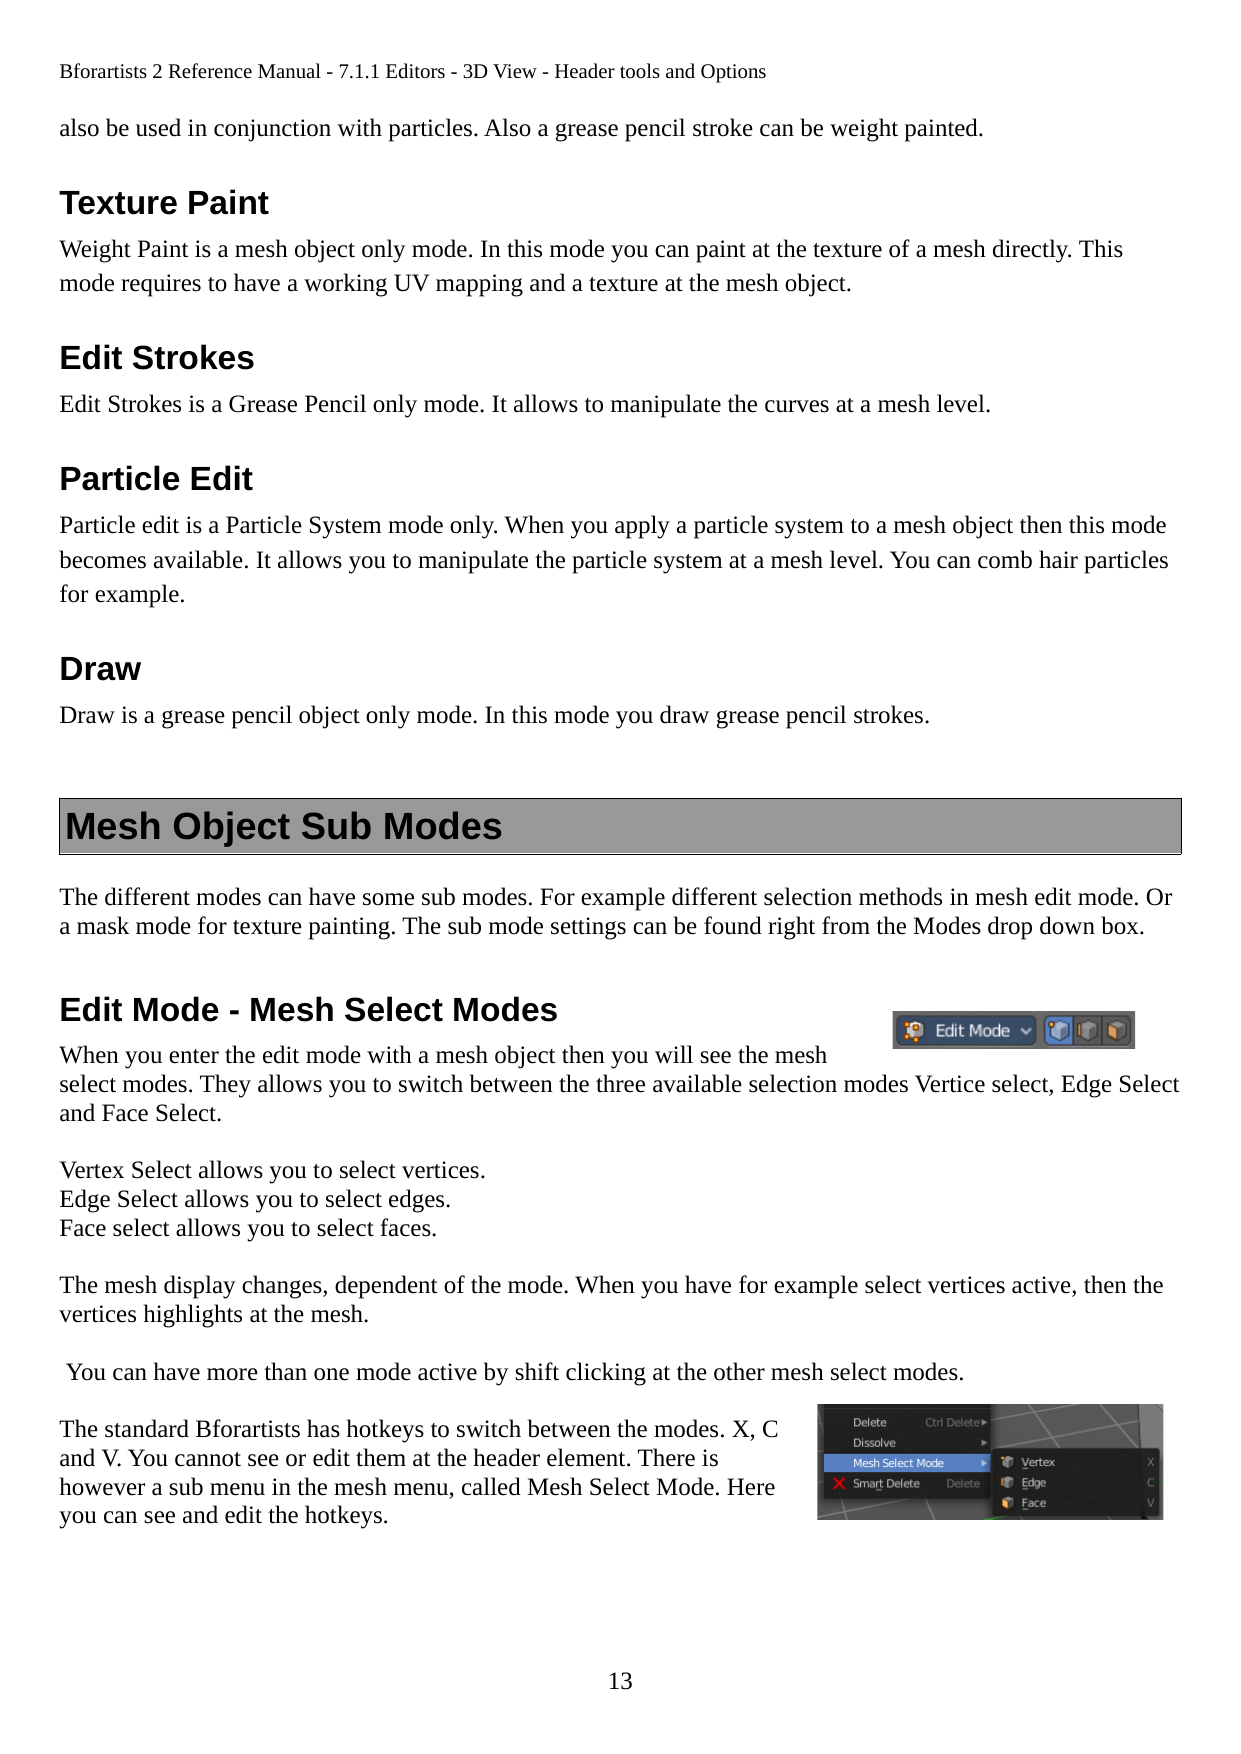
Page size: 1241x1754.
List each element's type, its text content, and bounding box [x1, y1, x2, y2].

picture [817, 1404, 1164, 1520]
table_header Mesh Object Sub Modes [60, 799, 1181, 853]
text Edge Select allows you to select edges. [59, 1184, 1181, 1213]
subtitle Edit Mode - Mesh Select Modes [59, 989, 1181, 1028]
text Draw is a grease pencil object only mode. In this mode you draw grease pencil strokes. [59, 700, 1181, 729]
text Face select allows you to select faces. [59, 1213, 1181, 1242]
subtitle Particle Edit [59, 459, 1181, 498]
text The mesh display changes, dependent of the mode. When you have for example select vertices active, then the vertices highlights at the mesh. [59, 1271, 1181, 1328]
text Weight Paint is a mesh object only mode. In this mode you can paint at the texture of a mesh directly. This mode requires to have a working UV mapping and a texture at the mesh object. [59, 234, 1181, 297]
text You can have more than one mode active by shift clicking at the other mesh select modes. [59, 1357, 1181, 1386]
subtitle Draw [59, 649, 1181, 688]
text also be used in conjunction with particles. Also a grease pencil stroke can be weight painted. [59, 113, 1181, 141]
subtitle Edit Strokes [59, 338, 1181, 377]
text The standard Bforartists has hotkeys to switch between the modes. X, C and V. You cannot see or edit them at the header element. There is however a sub menu in the mesh menu, called Mesh Select Mode. Here you can see and edit the hotkeys. [59, 1414, 1181, 1529]
text When you enter the edit mode with a mesh object then you will see the mesh select modes. They allows you to switch between the three available selection modes Vertice select, Edge Select and Face Select. [59, 1041, 1181, 1127]
text Vertex Select allows you to select vertices. [59, 1156, 1181, 1184]
text Particle edit is a Particle System mode only. When you apply a particle system to a mesh object then this mode becomes available. It allows you to manipulate the particle system at a mesh level. You can comb hair particles for example. [59, 510, 1181, 608]
text Edit Strokes is a Grease Pencil only mode. It allows to manipulate the curves at a mesh level. [59, 389, 1181, 418]
subtitle Texture Paint [59, 182, 1181, 221]
text The different modes can have some sub modes. For example different selection methods in mesh edit mode. Or a mask mode for texture painting. The sub mode settings can be found right from the Modes drop down box. [59, 882, 1181, 940]
picture [892, 1011, 1136, 1049]
